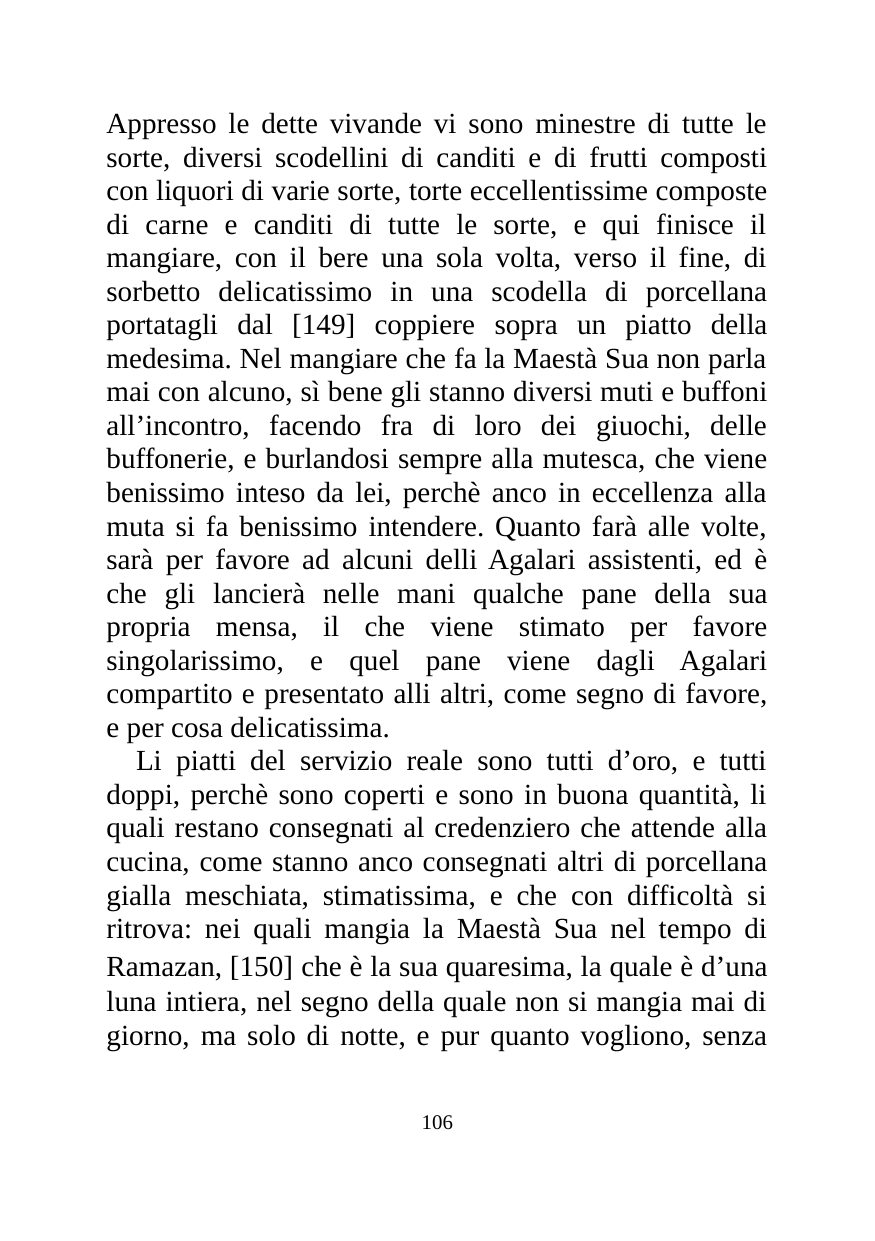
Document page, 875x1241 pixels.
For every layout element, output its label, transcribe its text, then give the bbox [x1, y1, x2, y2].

text Li piatti del servizio reale sono tutti d’oro, e tutti doppi, perchè sono coperti e sono in buona quantità, li quali restano consegnati al credenziero che attende alla cucina, come stanno anco consegnati altri di porcellana gialla meschiata, stimatissima, e che con difficoltà si ritrova: nei quali mangia la Maestà Sua nel tempo di Ramazan, [150] che è la sua quaresima, la quale è d’una luna intiera, nel segno della quale non si mangia mai di giorno, ma solo di notte, e pur quanto vogliono, senza [106, 743, 768, 1052]
text Appresso le dette vivande vi sono minestre di tutte le sorte, diversi scodellini di canditi e di frutti composti con liquori di varie sorte, torte eccellentissime composte di carne e canditi di tutte le sorte, e qui finisce il mangiare, con il bere una sola volta, verso il fine, di sorbetto delicatissimo in una scodella di porcellana portatagli dal [149] coppiere sopra un piatto della medesima. Nel mangiare che fa la Maestà Sua non parla mai con alcuno, sì bene gli stanno diversi muti e buffoni all’incontro, facendo fra di loro dei giuochi, delle buffonerie, e burlandosi sempre alla mutesca, che viene benissimo inteso da lei, perchè anco in eccellenza alla muta si fa benissimo intendere. Quanto farà alle volte, sarà per favore ad alcuni delli Agalari assistenti, ed è che gli lancierà nelle mani qualche pane della sua propria mensa, il che viene stimato per favore singolarissimo, e quel pane viene dagli Agalari compartito e presentato alli altri, come segno di favore, e per cosa delicatissima. [106, 106, 768, 743]
